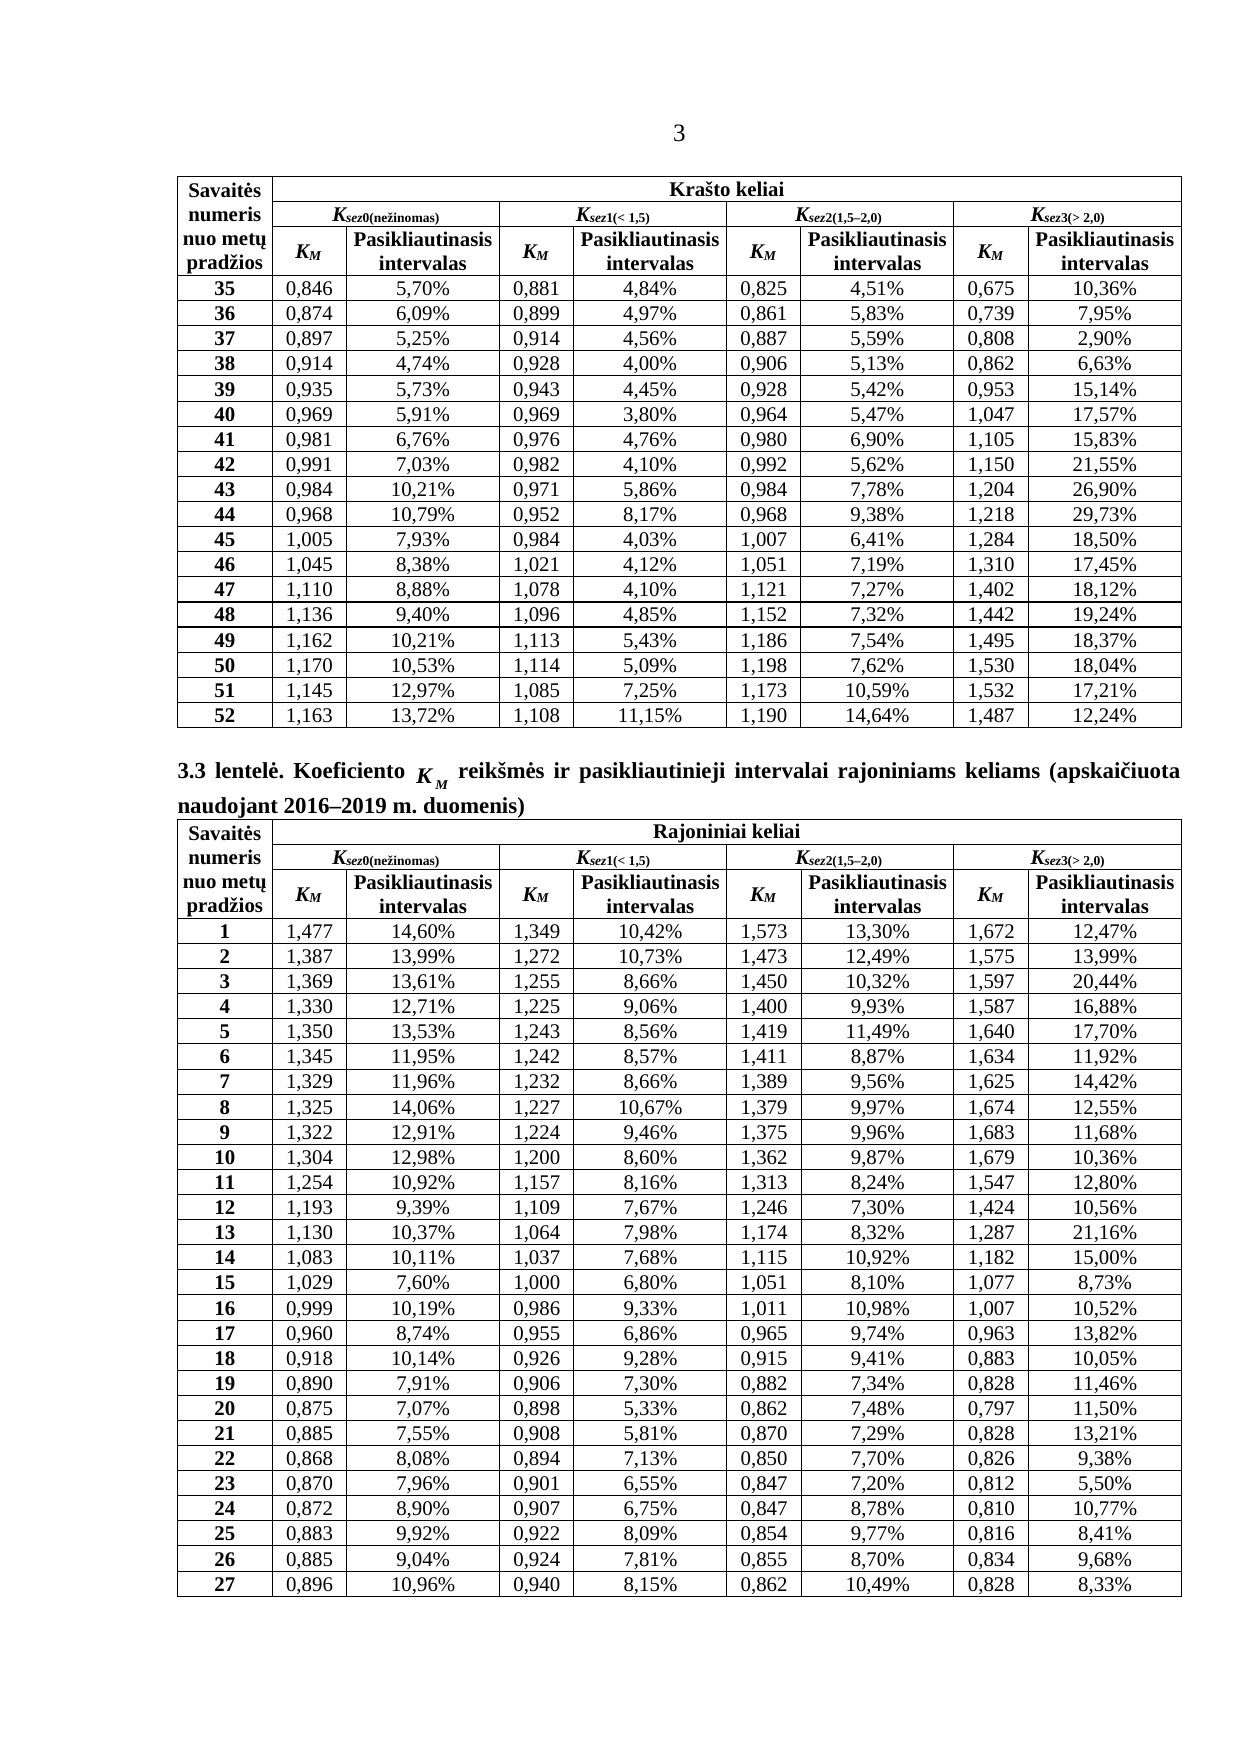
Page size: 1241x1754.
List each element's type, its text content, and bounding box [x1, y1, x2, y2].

table_header Krašto keliai [273, 177, 1181, 201]
table_cell 12,49% [802, 944, 953, 968]
table_cell 0,928 [500, 351, 573, 375]
table_cell 0,828 [954, 1572, 1028, 1596]
table_cell Ksez3(> 2,0) [954, 845, 1181, 869]
table_cell 26 [178, 1546, 272, 1571]
table_cell 0,960 [273, 1321, 346, 1344]
table_cell 16 [178, 1295, 272, 1319]
table_cell 0,854 [727, 1521, 801, 1545]
table_cell 5,91% [347, 402, 499, 426]
table_cell 5,81% [574, 1421, 726, 1445]
table_cell 1,442 [954, 603, 1028, 626]
table_cell 7 [178, 1070, 272, 1093]
table_cell 1,349 [500, 919, 573, 943]
table_cell 0,816 [954, 1521, 1028, 1545]
table_cell 1,329 [273, 1070, 346, 1093]
table_cell 1,011 [727, 1295, 801, 1319]
table_cell 1,477 [273, 919, 346, 943]
table_cell 8,32% [802, 1220, 953, 1244]
table_cell 8,41% [1029, 1521, 1181, 1545]
table_cell 9,39% [347, 1195, 499, 1219]
table_cell 0,935 [273, 376, 346, 401]
table_cell 0,808 [954, 326, 1028, 350]
table_cell 24 [178, 1496, 272, 1520]
table_cell 4,45% [574, 376, 726, 401]
table_cell 7,30% [574, 1371, 726, 1395]
table_cell 7,20% [802, 1471, 953, 1495]
table_cell 12,80% [1029, 1170, 1181, 1194]
table_cell 14,60% [347, 919, 499, 943]
table_cell 17,21% [1029, 678, 1181, 702]
table_cell 1,163 [273, 703, 346, 727]
table_cell 1,005 [273, 527, 346, 551]
table_cell 41 [178, 427, 272, 451]
table_cell 15,83% [1029, 427, 1181, 451]
table_cell 5,47% [801, 402, 953, 426]
table_header Savaitės numeris nuo metų pradžios [178, 177, 272, 275]
table_cell 0,984 [273, 477, 346, 501]
table_cell 10,49% [802, 1572, 953, 1596]
table_cell Ksez0(nežinomas) [273, 202, 499, 226]
table_cell 10,96% [347, 1572, 499, 1596]
table_cell 1,254 [273, 1170, 346, 1194]
table_cell KM [954, 870, 1028, 918]
table_cell 44 [178, 502, 272, 526]
table_cell 13,30% [802, 919, 953, 943]
table_cell 7,25% [574, 678, 726, 702]
table_cell 9,06% [574, 994, 726, 1018]
table_cell 0,953 [954, 376, 1028, 401]
table_cell 4,10% [574, 452, 726, 476]
table_cell 16,88% [1029, 994, 1181, 1018]
table_cell 8 [178, 1095, 272, 1119]
table_cell 0,883 [954, 1346, 1028, 1370]
table_cell 0,899 [500, 301, 573, 325]
table_cell 8,33% [1029, 1572, 1181, 1596]
table_cell 6,41% [801, 527, 953, 551]
table_cell 27 [178, 1572, 272, 1596]
table_cell 1,634 [954, 1044, 1028, 1068]
table_cell 1,077 [954, 1270, 1028, 1294]
table_cell 17,70% [1029, 1019, 1181, 1043]
table_cell Pasikliautinasis intervalas [574, 227, 726, 275]
table_cell 0,922 [500, 1521, 573, 1545]
table_cell 1,679 [954, 1145, 1028, 1169]
table_cell 1,115 [727, 1245, 801, 1269]
table_cell 10,73% [574, 944, 726, 968]
table_cell 23 [178, 1471, 272, 1495]
table_cell 0,955 [500, 1321, 573, 1344]
table_cell 1,495 [954, 628, 1028, 652]
table_cell KM [273, 870, 346, 918]
table_cell 1,246 [727, 1195, 801, 1219]
table_cell 6,55% [574, 1471, 726, 1495]
table_cell 1,182 [954, 1245, 1028, 1269]
table_cell 36 [178, 301, 272, 325]
table_cell 8,56% [574, 1019, 726, 1043]
table_cell 0,875 [273, 1396, 346, 1420]
table_cell 5,42% [801, 376, 953, 401]
table_cell 1,450 [727, 969, 801, 993]
table_cell 6,90% [801, 427, 953, 451]
table_cell 21,55% [1029, 452, 1181, 476]
table_cell 5,09% [574, 653, 726, 677]
table_cell 7,34% [802, 1371, 953, 1395]
table_cell 0,862 [727, 1572, 801, 1596]
table_cell 8,17% [574, 502, 726, 526]
table_cell 9,41% [802, 1346, 953, 1370]
table_cell 1,424 [954, 1195, 1028, 1219]
table_cell 1,173 [727, 678, 800, 702]
table_cell Ksez2(1,5–2,0) [727, 202, 953, 226]
table_cell 8,16% [574, 1170, 726, 1194]
table_cell 1,402 [954, 577, 1028, 601]
table_cell 8,15% [574, 1572, 726, 1596]
table_cell 20 [178, 1396, 272, 1420]
table_cell 4,56% [574, 326, 726, 350]
table_cell 8,88% [347, 577, 499, 601]
table_cell 0,826 [954, 1446, 1028, 1470]
table_cell 8,90% [347, 1496, 499, 1520]
table_cell 7,07% [347, 1396, 499, 1420]
table_cell 13,61% [347, 969, 499, 993]
table_cell 5,86% [574, 477, 726, 501]
table_cell 9,96% [802, 1120, 953, 1144]
table_cell Ksez1(< 1,5) [500, 845, 726, 869]
table_cell 10,98% [802, 1295, 953, 1319]
table_cell 10,21% [347, 628, 499, 652]
table_cell 1,157 [500, 1170, 573, 1194]
table_cell 0,968 [273, 502, 346, 526]
table_cell 25 [178, 1521, 272, 1545]
table_cell 10,53% [347, 653, 499, 677]
table_cell 13,21% [1029, 1421, 1181, 1445]
table_cell 0,915 [727, 1346, 801, 1370]
table_cell 0,868 [273, 1446, 346, 1470]
table_cell 7,48% [802, 1396, 953, 1420]
table_cell 1,045 [273, 552, 346, 576]
table_cell 1,287 [954, 1220, 1028, 1244]
table_cell 9,93% [802, 994, 953, 1018]
table_cell 0,918 [273, 1346, 346, 1370]
table_cell 0,901 [500, 1471, 573, 1495]
table_cell 7,96% [347, 1471, 499, 1495]
table_cell KM [954, 227, 1028, 275]
table_cell 2 [178, 944, 272, 968]
table_cell 12 [178, 1195, 272, 1219]
table_cell 7,91% [347, 1371, 499, 1395]
table_cell 0,874 [273, 301, 346, 325]
table_cell 5 [178, 1019, 272, 1043]
table_cell 7,78% [801, 477, 953, 501]
table_cell 14,64% [801, 703, 953, 727]
table_cell 6,86% [574, 1321, 726, 1344]
table_cell 5,59% [801, 326, 953, 350]
table_cell 12,91% [347, 1120, 499, 1144]
table_cell 8,87% [802, 1044, 953, 1068]
table_cell 0,981 [273, 427, 346, 451]
table_cell 0,810 [954, 1496, 1028, 1520]
table_cell 1,587 [954, 994, 1028, 1018]
table_cell 1,530 [954, 653, 1028, 677]
table_cell 10,42% [574, 919, 726, 943]
table_cell 0,675 [954, 276, 1028, 300]
table_cell 1,186 [727, 628, 800, 652]
table_cell 1 [178, 919, 272, 943]
table_cell 4,85% [574, 603, 726, 626]
table_cell 21 [178, 1421, 272, 1445]
table_cell 0,984 [727, 477, 800, 501]
table_cell 8,57% [574, 1044, 726, 1068]
table_cell 40 [178, 402, 272, 426]
table_cell 0,914 [273, 351, 346, 375]
table_cell 1,121 [727, 577, 800, 601]
table_cell 10,56% [1029, 1195, 1181, 1219]
table_cell 1,096 [500, 603, 573, 626]
table_cell 10,67% [574, 1095, 726, 1119]
table_cell KM [500, 870, 573, 918]
table_cell 0,834 [954, 1546, 1028, 1571]
table_cell 7,27% [801, 577, 953, 601]
table_cell 6,80% [574, 1270, 726, 1294]
table_cell 0,850 [727, 1446, 801, 1470]
table_cell 49 [178, 628, 272, 652]
table_cell 37 [178, 326, 272, 350]
table_cell 11,46% [1029, 1371, 1181, 1395]
table_cell 0,739 [954, 301, 1028, 325]
table_cell 0,855 [727, 1546, 801, 1571]
table_cell 1,227 [500, 1095, 573, 1119]
table_cell 0,968 [727, 502, 800, 526]
table_cell 10,05% [1029, 1346, 1181, 1370]
table_cell 7,98% [574, 1220, 726, 1244]
table_cell 4,03% [574, 527, 726, 551]
table_cell 9 [178, 1120, 272, 1144]
table_cell 1,225 [500, 994, 573, 1018]
table_cell 22 [178, 1446, 272, 1470]
table_cell 1,029 [273, 1270, 346, 1294]
table_cell 10,19% [347, 1295, 499, 1319]
table_cell 0,894 [500, 1446, 573, 1470]
table_cell 11,15% [574, 703, 726, 727]
table_cell 5,13% [801, 351, 953, 375]
table_cell 8,24% [802, 1170, 953, 1194]
table_cell 1,400 [727, 994, 801, 1018]
table_cell 10,92% [802, 1245, 953, 1269]
table_cell 4 [178, 994, 272, 1018]
table_cell 10,59% [801, 678, 953, 702]
table_cell 1,411 [727, 1044, 801, 1068]
table_cell 8,78% [802, 1496, 953, 1520]
table_cell 10,14% [347, 1346, 499, 1370]
table_cell 0,885 [273, 1546, 346, 1571]
table_cell 10,37% [347, 1220, 499, 1244]
table_cell 39 [178, 376, 272, 401]
table_cell 8,10% [802, 1270, 953, 1294]
table_cell 0,976 [500, 427, 573, 451]
table_cell 1,200 [500, 1145, 573, 1169]
table_cell 1,487 [954, 703, 1028, 727]
table_cell 9,97% [802, 1095, 953, 1119]
table_cell 0,906 [500, 1371, 573, 1395]
table_cell 1,330 [273, 994, 346, 1018]
table_cell 17 [178, 1321, 272, 1344]
table_cell 45 [178, 527, 272, 551]
table_cell 4,74% [347, 351, 499, 375]
table_cell 12,71% [347, 994, 499, 1018]
table_cell 11,95% [347, 1044, 499, 1068]
table_cell 18,12% [1029, 577, 1181, 601]
table_cell 11,92% [1029, 1044, 1181, 1068]
table_cell 1,232 [500, 1070, 573, 1093]
table_cell 1,000 [500, 1270, 573, 1294]
table_cell 1,136 [273, 603, 346, 626]
table_cell 8,70% [802, 1546, 953, 1571]
table_cell 1,007 [954, 1295, 1028, 1319]
table_cell 1,242 [500, 1044, 573, 1068]
table_cell 1,114 [500, 653, 573, 677]
table_cell 0,928 [727, 376, 800, 401]
table_cell 1,597 [954, 969, 1028, 993]
table_cell 8,60% [574, 1145, 726, 1169]
table_cell 6,63% [1029, 351, 1181, 375]
table_cell 1,310 [954, 552, 1028, 576]
table_cell 0,965 [727, 1321, 801, 1344]
table_cell 1,130 [273, 1220, 346, 1244]
table_cell 1,170 [273, 653, 346, 677]
table_cell 5,62% [801, 452, 953, 476]
table_cell KM [727, 870, 801, 918]
table_cell 8,38% [347, 552, 499, 576]
table_cell 9,38% [1029, 1446, 1181, 1470]
table_cell 13,99% [1029, 944, 1181, 968]
table_cell 0,846 [273, 276, 346, 300]
table_cell 0,812 [954, 1471, 1028, 1495]
table_cell 10,52% [1029, 1295, 1181, 1319]
table_cell 21,16% [1029, 1220, 1181, 1244]
table_cell 50 [178, 653, 272, 677]
table_cell 9,77% [802, 1521, 953, 1545]
table_cell 9,68% [1029, 1546, 1181, 1571]
table_cell 4,84% [574, 276, 726, 300]
table_cell 7,29% [802, 1421, 953, 1445]
table_cell 1,083 [273, 1245, 346, 1269]
table_cell 9,38% [801, 502, 953, 526]
table_cell 7,54% [801, 628, 953, 652]
table_cell 1,683 [954, 1120, 1028, 1144]
table_cell 12,47% [1029, 919, 1181, 943]
table_cell 0,828 [954, 1371, 1028, 1395]
table_cell Pasikliautinasis intervalas [347, 870, 499, 918]
table_cell 9,33% [574, 1295, 726, 1319]
table_cell 1,547 [954, 1170, 1028, 1194]
table_cell 10,32% [802, 969, 953, 993]
table_cell 1,419 [727, 1019, 801, 1043]
table_cell 10,21% [347, 477, 499, 501]
table_cell Ksez0(nežinomas) [273, 845, 499, 869]
table_cell 10,77% [1029, 1496, 1181, 1520]
table_cell 18 [178, 1346, 272, 1370]
table_cell 0,885 [273, 1421, 346, 1445]
table_cell 0,984 [500, 527, 573, 551]
table_header Savaitės numeris nuo metų pradžios [178, 820, 272, 918]
table_cell 15 [178, 1270, 272, 1294]
table_cell 1,085 [500, 678, 573, 702]
table_cell 5,73% [347, 376, 499, 401]
table_cell 4,10% [574, 577, 726, 601]
table_cell 8,66% [574, 969, 726, 993]
table_cell Pasikliautinasis intervalas [1029, 870, 1181, 918]
table_cell 4,00% [574, 351, 726, 375]
table_cell 0,825 [727, 276, 800, 300]
table_cell 0,883 [273, 1521, 346, 1545]
table_cell 7,62% [801, 653, 953, 677]
table_cell 0,881 [500, 276, 573, 300]
table_cell 12,24% [1029, 703, 1181, 727]
table_cell 13,82% [1029, 1321, 1181, 1344]
table_cell 0,940 [500, 1572, 573, 1596]
table_cell 1,150 [954, 452, 1028, 476]
table_cell Ksez1(< 1,5) [500, 202, 726, 226]
text 3.3 lentelė. Koeficiento reikšmės ir pasikliautinieji intervalai rajoniniams keliams (apskaičiuota naudojant 2016–2019 m. duomenis) [177, 757, 1181, 818]
table_cell 7,30% [802, 1195, 953, 1219]
table_cell 1,105 [954, 427, 1028, 451]
table_cell 9,40% [347, 603, 499, 626]
table_cell 1,573 [727, 919, 801, 943]
table_cell 1,625 [954, 1070, 1028, 1093]
table_cell 0,952 [500, 502, 573, 526]
table_cell 9,87% [802, 1145, 953, 1169]
table_cell 0,992 [727, 452, 800, 476]
table_cell 1,674 [954, 1095, 1028, 1119]
table_cell 1,162 [273, 628, 346, 652]
table_cell 0,964 [727, 402, 800, 426]
table_cell 7,81% [574, 1546, 726, 1571]
table_cell 0,890 [273, 1371, 346, 1395]
table_cell 0,943 [500, 376, 573, 401]
table_cell 7,19% [801, 552, 953, 576]
table_cell 0,797 [954, 1396, 1028, 1420]
table_cell 0,906 [727, 351, 800, 375]
table_cell 11,50% [1029, 1396, 1181, 1420]
table_cell 8,66% [574, 1070, 726, 1093]
table_cell 1,224 [500, 1120, 573, 1144]
table_cell 10,11% [347, 1245, 499, 1269]
table_cell 1,078 [500, 577, 573, 601]
table_cell 0,971 [500, 477, 573, 501]
table_cell 1,532 [954, 678, 1028, 702]
table_cell 19 [178, 1371, 272, 1395]
table_cell 1,108 [500, 703, 573, 727]
table_cell 1,575 [954, 944, 1028, 968]
table_cell 9,04% [347, 1546, 499, 1571]
table_cell 8,08% [347, 1446, 499, 1470]
table_cell 11,68% [1029, 1120, 1181, 1144]
table_cell 6,75% [574, 1496, 726, 1520]
table_cell 11,96% [347, 1070, 499, 1093]
table_cell 8,74% [347, 1321, 499, 1344]
table_cell 38 [178, 351, 272, 375]
table_cell 1,375 [727, 1120, 801, 1144]
table_cell 1,037 [500, 1245, 573, 1269]
table_cell 1,064 [500, 1220, 573, 1244]
table_cell 1,322 [273, 1120, 346, 1144]
table_cell 1,387 [273, 944, 346, 968]
table_cell 1,218 [954, 502, 1028, 526]
table_cell 20,44% [1029, 969, 1181, 993]
table_cell 12,97% [347, 678, 499, 702]
table_cell 14,42% [1029, 1070, 1181, 1093]
table_cell 1,021 [500, 552, 573, 576]
table_cell 0,847 [727, 1496, 801, 1520]
table_cell 7,93% [347, 527, 499, 551]
table_cell KM [500, 227, 573, 275]
table_cell 0,969 [500, 402, 573, 426]
table_cell 6 [178, 1044, 272, 1068]
table_cell 1,473 [727, 944, 801, 968]
table_cell Pasikliautinasis intervalas [574, 870, 726, 918]
table_cell 10,79% [347, 502, 499, 526]
table_cell 0,887 [727, 326, 800, 350]
table_cell 6,09% [347, 301, 499, 325]
table_cell 0,862 [727, 1396, 801, 1420]
table_cell 1,204 [954, 477, 1028, 501]
table_cell 0,907 [500, 1496, 573, 1520]
table_cell 52 [178, 703, 272, 727]
table_cell 48 [178, 603, 272, 626]
table_cell Pasikliautinasis intervalas [802, 870, 953, 918]
table_cell 5,50% [1029, 1471, 1181, 1495]
table_cell 15,00% [1029, 1245, 1181, 1269]
table_cell 0,870 [273, 1471, 346, 1495]
table_cell 7,67% [574, 1195, 726, 1219]
table_cell KM [273, 227, 346, 275]
table_cell 9,56% [802, 1070, 953, 1093]
table_cell 43 [178, 477, 272, 501]
table_cell 51 [178, 678, 272, 702]
table_cell 5,43% [574, 628, 726, 652]
table_cell 14,06% [347, 1095, 499, 1119]
table_cell 7,95% [1029, 301, 1181, 325]
table_cell 9,28% [574, 1346, 726, 1370]
table_cell 0,847 [727, 1471, 801, 1495]
table_cell 12,55% [1029, 1095, 1181, 1119]
table_cell 1,174 [727, 1220, 801, 1244]
table_cell 1,284 [954, 527, 1028, 551]
table_cell 1,152 [727, 603, 800, 626]
table_cell 1,051 [727, 552, 800, 576]
table_cell 0,991 [273, 452, 346, 476]
table_cell Ksez3(> 2,0) [954, 202, 1181, 226]
table_cell Pasikliautinasis intervalas [347, 227, 499, 275]
table_cell 3 [178, 969, 272, 993]
table_cell 1,304 [273, 1145, 346, 1169]
table_cell 0,862 [954, 351, 1028, 375]
table_cell 10,36% [1029, 276, 1181, 300]
table_cell 18,50% [1029, 527, 1181, 551]
table_cell 0,898 [500, 1396, 573, 1420]
table_cell Pasikliautinasis intervalas [801, 227, 953, 275]
table_cell 46 [178, 552, 272, 576]
table_cell 13 [178, 1220, 272, 1244]
table_cell 1,255 [500, 969, 573, 993]
table_cell 35 [178, 276, 272, 300]
table_cell 0,896 [273, 1572, 346, 1596]
table_cell 10,92% [347, 1170, 499, 1194]
table_cell 11,49% [802, 1019, 953, 1043]
table_cell 18,37% [1029, 628, 1181, 652]
table_cell 17,45% [1029, 552, 1181, 576]
table_cell 7,55% [347, 1421, 499, 1445]
table_cell 42 [178, 452, 272, 476]
table_cell 10 [178, 1145, 272, 1169]
table_cell 1,389 [727, 1070, 801, 1093]
table_cell 26,90% [1029, 477, 1181, 501]
table_cell 6,76% [347, 427, 499, 451]
table_cell 29,73% [1029, 502, 1181, 526]
table_cell 1,640 [954, 1019, 1028, 1043]
table_cell 1,362 [727, 1145, 801, 1169]
table_cell 0,828 [954, 1421, 1028, 1445]
table_header Rajoniniai keliai [273, 820, 1181, 843]
table_cell 0,982 [500, 452, 573, 476]
table_cell 5,83% [801, 301, 953, 325]
table_cell 3,80% [574, 402, 726, 426]
table_cell 0,882 [727, 1371, 801, 1395]
table_cell 11 [178, 1170, 272, 1194]
table_cell 19,24% [1029, 603, 1181, 626]
table_cell 0,861 [727, 301, 800, 325]
table_cell 1,345 [273, 1044, 346, 1068]
table_cell 5,70% [347, 276, 499, 300]
table_cell 0,963 [954, 1321, 1028, 1344]
table_cell 1,113 [500, 628, 573, 652]
table_cell 0,914 [500, 326, 573, 350]
table_cell 1,350 [273, 1019, 346, 1043]
table_cell 1,379 [727, 1095, 801, 1119]
table_cell Ksez2(1,5–2,0) [727, 845, 953, 869]
table_cell 5,33% [574, 1396, 726, 1420]
table_cell 4,97% [574, 301, 726, 325]
table_cell 15,14% [1029, 376, 1181, 401]
table_cell 5,25% [347, 326, 499, 350]
table_cell 0,897 [273, 326, 346, 350]
table_cell 12,98% [347, 1145, 499, 1169]
table_cell 0,980 [727, 427, 800, 451]
table_cell 0,872 [273, 1496, 346, 1520]
table_cell 8,09% [574, 1521, 726, 1545]
table_cell 1,325 [273, 1095, 346, 1119]
table_cell 7,70% [802, 1446, 953, 1470]
table_cell 1,110 [273, 577, 346, 601]
table_cell 13,72% [347, 703, 499, 727]
table_cell 0,986 [500, 1295, 573, 1319]
table_cell 14 [178, 1245, 272, 1269]
table_cell 1,313 [727, 1170, 801, 1194]
table_cell 13,53% [347, 1019, 499, 1043]
table_cell 7,03% [347, 452, 499, 476]
table_cell 4,51% [801, 276, 953, 300]
table_cell 0,969 [273, 402, 346, 426]
table_cell 0,999 [273, 1295, 346, 1319]
table_cell 7,13% [574, 1446, 726, 1470]
table_cell 0,924 [500, 1546, 573, 1571]
table_cell 1,272 [500, 944, 573, 968]
table_cell 2,90% [1029, 326, 1181, 350]
table_cell 9,74% [802, 1321, 953, 1344]
table_cell 1,243 [500, 1019, 573, 1043]
table_cell 4,76% [574, 427, 726, 451]
table_cell 47 [178, 577, 272, 601]
table_cell 4,12% [574, 552, 726, 576]
table_cell 0,908 [500, 1421, 573, 1445]
table_cell 7,60% [347, 1270, 499, 1294]
table_cell 10,36% [1029, 1145, 1181, 1169]
table_cell 1,109 [500, 1195, 573, 1219]
table_cell 1,051 [727, 1270, 801, 1294]
table_cell KM [727, 227, 800, 275]
table_cell 1,193 [273, 1195, 346, 1219]
table_cell 1,145 [273, 678, 346, 702]
table_cell 8,73% [1029, 1270, 1181, 1294]
table_cell 1,198 [727, 653, 800, 677]
table_cell 1,047 [954, 402, 1028, 426]
table_cell 0,870 [727, 1421, 801, 1445]
table_cell 1,007 [727, 527, 800, 551]
table_cell 9,46% [574, 1120, 726, 1144]
table_cell 18,04% [1029, 653, 1181, 677]
table_cell 1,190 [727, 703, 800, 727]
table_cell 13,99% [347, 944, 499, 968]
table_cell Pasikliautinasis intervalas [1029, 227, 1181, 275]
table_cell 7,32% [801, 603, 953, 626]
table_cell 17,57% [1029, 402, 1181, 426]
table_cell 1,672 [954, 919, 1028, 943]
table_cell 1,369 [273, 969, 346, 993]
table_cell 0,926 [500, 1346, 573, 1370]
table_cell 7,68% [574, 1245, 726, 1269]
table_cell 9,92% [347, 1521, 499, 1545]
